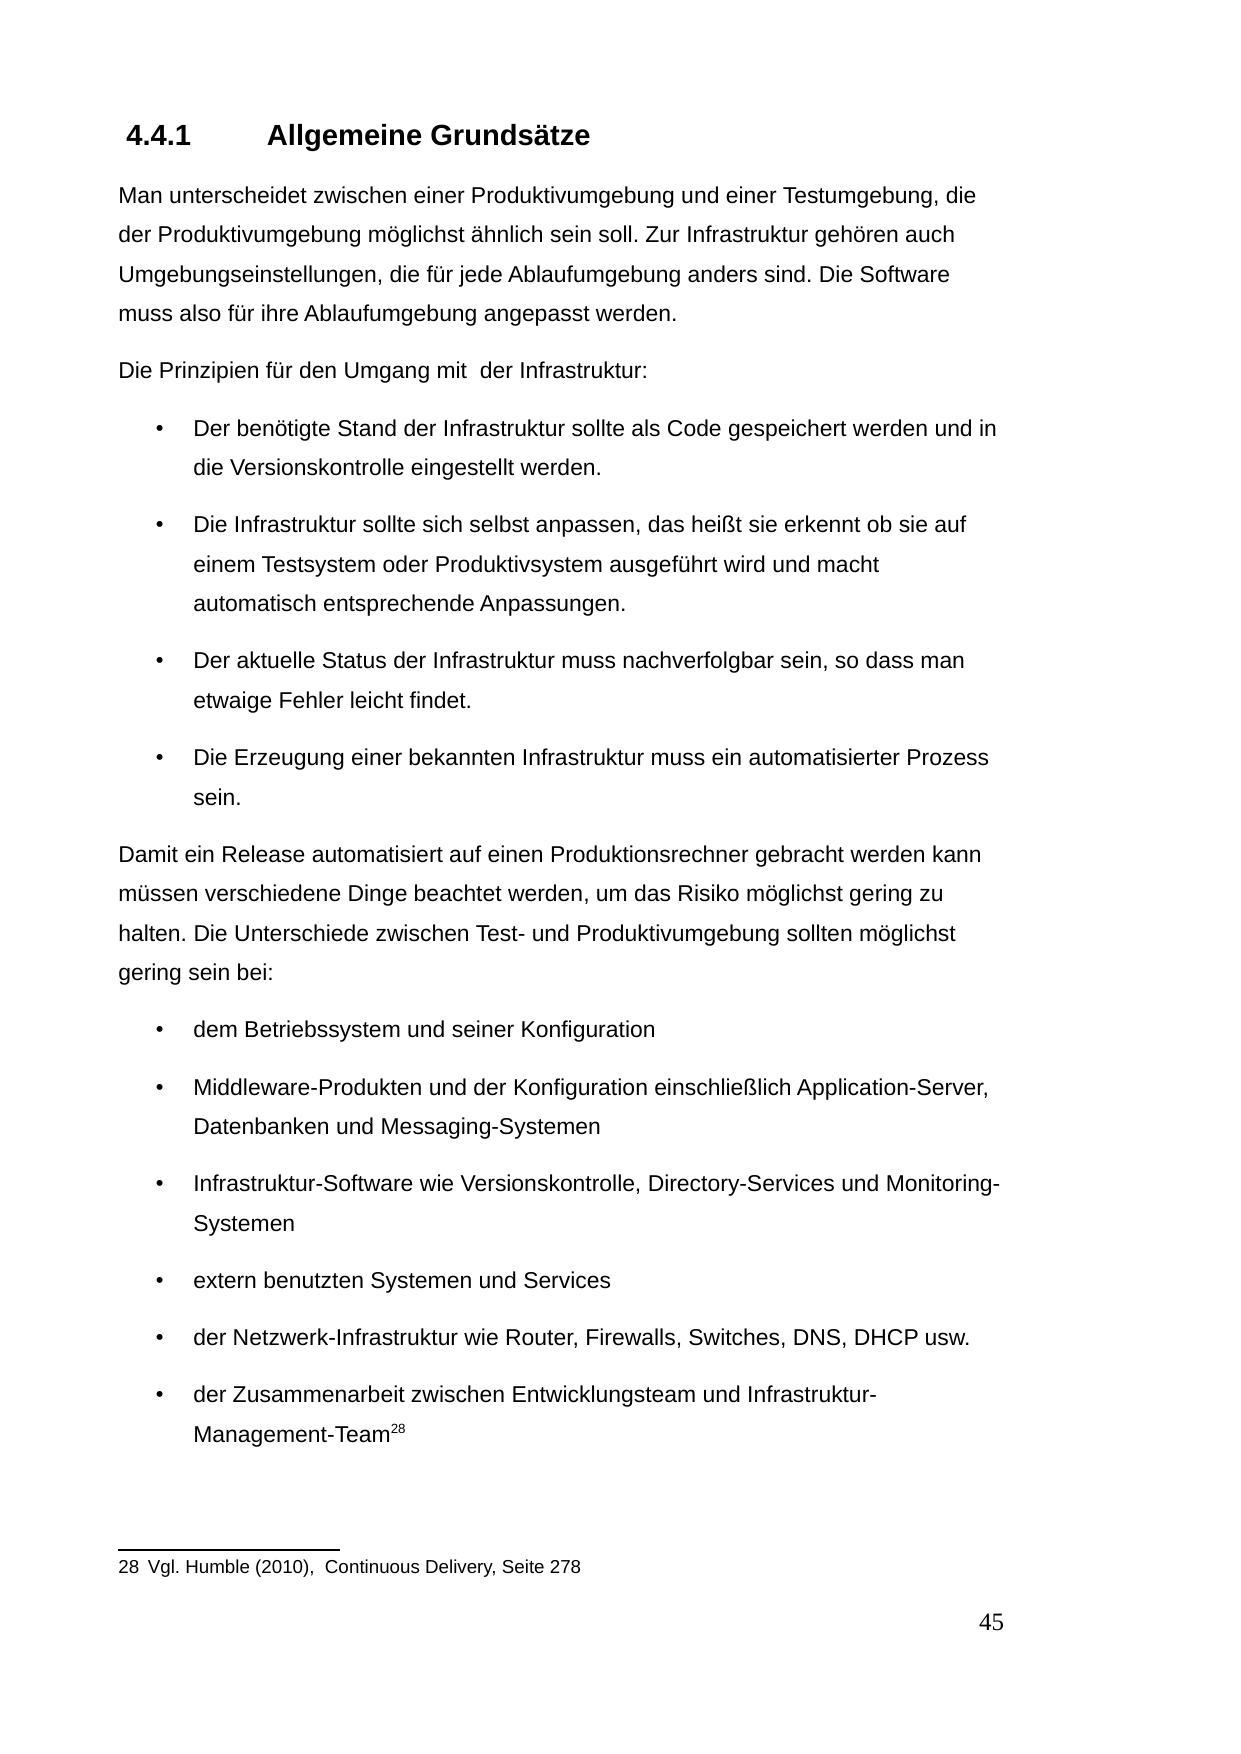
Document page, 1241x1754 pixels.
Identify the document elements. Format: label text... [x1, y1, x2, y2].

text Damit ein Release automatisiert auf einen Produktionsrechner gebracht werden kann müssen verschiedene Dinge beachtet werden, um das Risiko möglichst gering zu halten. Die Unterschiede zwischen Test- und Produktivumgebung sollten möglichst gering sein bei: [118, 841, 1004, 986]
list extern benutzten Systemen und Services [156, 1267, 1004, 1293]
list Middleware-Produkten und der Konfiguration einschließlich Application-Server, Datenbanken und Messaging-Systemen [156, 1074, 1004, 1139]
list dem Betriebssystem und seiner Konfiguration [156, 1016, 1004, 1043]
text Die Prinzipien für den Umgang mit der Infrastruktur: [118, 357, 1004, 384]
text Man unterscheidet zwischen einer Produktivumgebung und einer Testumgebung, die der Produktivumgebung möglichst ähnlich sein soll. Zur Infrastruktur gehören auch Umgebungseinstellungen, die für jede Ablaufumgebung anders sind. Die Software muss also für ihre Ablaufumgebung angepasst werden. [118, 182, 1004, 327]
list Infrastruktur-Software wie Versionskontrolle, Directory-Services und Monitoring-Systemen [156, 1170, 1004, 1236]
list der Netzwerk-Infrastruktur wie Router, Firewalls, Switches, DNS, DHCP usw. [156, 1324, 1004, 1351]
list Der benötigte Stand der Infrastruktur sollte als Code gespeichert werden und in die Versionskontrolle eingestellt werden. [156, 415, 1004, 481]
list Der aktuelle Status der Infrastruktur muss nachverfolgbar sein, so dass man etwaige Fehler leicht findet. [156, 647, 1004, 713]
list Vgl. Humble (2010), Continuous Delivery, Seite 278 [118, 1556, 1004, 1578]
subtitle Allgemeine Grundsätze [118, 118, 1004, 152]
list Die Infrastruktur sollte sich selbst anpassen, das heißt sie erkennt ob sie auf einem Testsystem oder Produktivsystem ausgeführt wird und macht automatisch entsprechende Anpassungen. [156, 511, 1004, 617]
list Die Erzeugung einer bekannten Infrastruktur muss ein automatisierter Prozess sein. [156, 744, 1004, 810]
list der Zusammenarbeit zwischen Entwicklungsteam und Infrastruktur-Management-Team [156, 1381, 1004, 1447]
